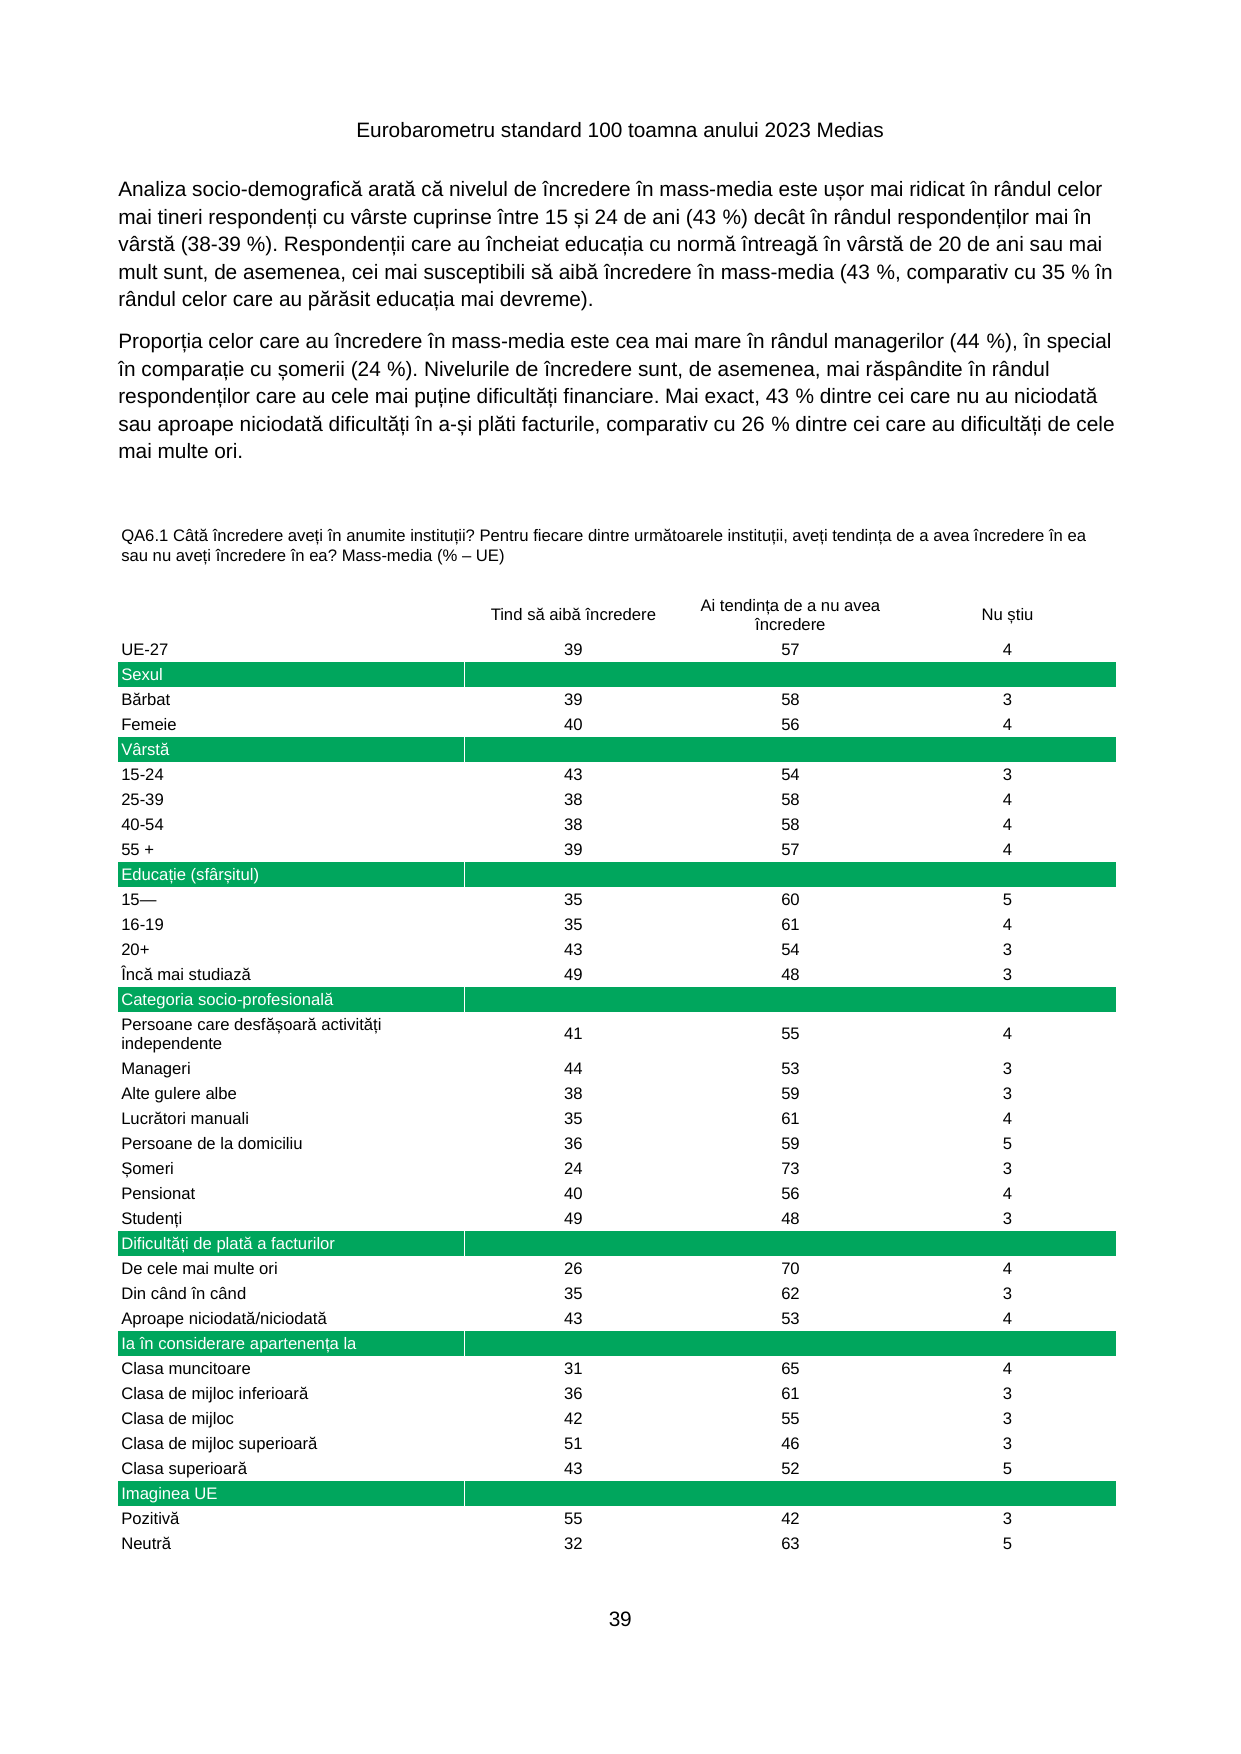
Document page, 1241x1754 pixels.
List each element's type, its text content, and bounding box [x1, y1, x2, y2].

table_cell 43 [465, 1306, 682, 1331]
table_cell Dificultăți de plată a facturilor [118, 1231, 464, 1256]
table_header QA6.1 Câtă încredere aveți în anumite instituții? Pentru fiecare dintre următoarele instituții, aveți tendința de a avea încredere în ea sau nu aveți încredere în ea? Mass-media (% – UE) [118, 523, 1116, 567]
text Analiza socio-demografică arată că nivelul de încredere în mass-media este ușor mai ridicat în rândul celor mai tineri respondenți cu vârste cuprinse între 15 și 24 de ani (43 %) decât în rândul respondenților mai în vârstă (38-39 %). Respondenții care au încheiat educația cu normă întreagă în vârstă de 20 de ani sau mai mult sunt, de asemenea, cei mai susceptibili să aibă încredere în mass-media (43 %, comparativ cu 35 % în rândul celor care au părăsit educația mai devreme). [118, 177, 1122, 311]
table_cell 15— [118, 887, 464, 912]
table_cell 57 [682, 637, 899, 662]
table_cell Clasa de mijloc inferioară [118, 1381, 464, 1406]
table_cell 65 [682, 1356, 899, 1381]
table_cell 58 [682, 812, 899, 837]
table_cell Ai tendința de a nu avea încredere [682, 593, 899, 637]
table_cell 49 [465, 962, 682, 987]
table_cell 35 [465, 1106, 682, 1131]
table_cell Alte gulere albe [118, 1081, 464, 1106]
table_cell 53 [682, 1056, 899, 1081]
table_cell 56 [682, 712, 899, 737]
table_cell 46 [682, 1431, 899, 1456]
table_cell 35 [465, 887, 682, 912]
table_cell 4 [899, 787, 1116, 812]
table_cell 55 + [118, 837, 464, 862]
table_cell [682, 1331, 899, 1356]
table_cell 38 [465, 812, 682, 837]
table_cell 39 [465, 637, 682, 662]
table_cell 54 [682, 762, 899, 787]
table_cell 35 [465, 912, 682, 937]
table_cell 4 [899, 1306, 1116, 1331]
table_cell Neutră [118, 1531, 464, 1556]
table_cell Aproape niciodată/niciodată [118, 1306, 464, 1331]
table_cell 3 [899, 1156, 1116, 1181]
table_cell [465, 568, 682, 592]
table_cell Manageri [118, 1056, 464, 1081]
table_cell 5 [899, 1531, 1116, 1556]
table_cell 58 [682, 687, 899, 712]
table_cell 48 [682, 962, 899, 987]
table_cell 5 [899, 1131, 1116, 1156]
table_cell Vârstă [118, 737, 464, 762]
table_cell 15-24 [118, 762, 464, 787]
table_cell [465, 1481, 682, 1506]
table_cell Șomeri [118, 1156, 464, 1181]
table_cell Încă mai studiază [118, 962, 464, 987]
table_cell 3 [899, 937, 1116, 962]
table_cell De cele mai multe ori [118, 1256, 464, 1281]
table_cell 4 [899, 812, 1116, 837]
table_cell 43 [465, 1456, 682, 1481]
table_cell Clasa de mijloc superioară [118, 1431, 464, 1456]
table_cell [465, 1331, 682, 1356]
table_cell 59 [682, 1131, 899, 1156]
table_cell 4 [899, 837, 1116, 862]
table_cell 32 [465, 1531, 682, 1556]
table_cell Clasa muncitoare [118, 1356, 464, 1381]
table_cell 4 [899, 1012, 1116, 1056]
table_cell Femeie [118, 712, 464, 737]
text Proporția celor care au încredere în mass-media este cea mai mare în rândul managerilor (44 %), în special în comparație cu șomerii (24 %). Nivelurile de încredere sunt, de asemenea, mai răspândite în rândul respondenților care au cele mai puține dificultăți financiare. Mai exact, 43 % dintre cei care nu au niciodată sau aproape niciodată dificultăți în a-și plăti facturile, comparativ cu 26 % dintre cei care au dificultăți de cele mai multe ori. [118, 329, 1122, 463]
table_cell 35 [465, 1281, 682, 1306]
table_cell 36 [465, 1381, 682, 1406]
table_cell Pensionat [118, 1181, 464, 1206]
table_cell 55 [465, 1506, 682, 1531]
table_cell 3 [899, 687, 1116, 712]
table_cell 3 [899, 1206, 1116, 1231]
table_cell 3 [899, 1056, 1116, 1081]
table_cell 44 [465, 1056, 682, 1081]
table_cell 40 [465, 712, 682, 737]
table_cell Din când în când [118, 1281, 464, 1306]
table_cell Sexul [118, 662, 464, 687]
table_cell [899, 662, 1116, 687]
table_cell 16-19 [118, 912, 464, 937]
table_cell 31 [465, 1356, 682, 1381]
table_cell Tind să aibă încredere [465, 593, 682, 637]
table_cell 73 [682, 1156, 899, 1181]
table_cell 43 [465, 762, 682, 787]
table_cell Ia în considerare apartenența la [118, 1331, 464, 1356]
table_cell 70 [682, 1256, 899, 1281]
table_cell Pozitivă [118, 1506, 464, 1531]
table_cell 4 [899, 1106, 1116, 1131]
table_cell Studenți [118, 1206, 464, 1231]
table_cell [899, 1481, 1116, 1506]
table_cell Persoane care desfășoară activități independente [118, 1012, 464, 1056]
table_cell 3 [899, 1381, 1116, 1406]
table_cell 36 [465, 1131, 682, 1156]
table_cell [682, 568, 899, 592]
table_cell [118, 568, 464, 592]
table_cell [465, 737, 682, 762]
table_cell 62 [682, 1281, 899, 1306]
table_cell 42 [465, 1406, 682, 1431]
table_cell 3 [899, 1081, 1116, 1106]
table_cell 5 [899, 887, 1116, 912]
table_cell [899, 987, 1116, 1012]
table_cell [465, 1231, 682, 1256]
table_cell 58 [682, 787, 899, 812]
table_cell Nu știu [899, 593, 1116, 637]
table_cell 3 [899, 1281, 1116, 1306]
table_cell 63 [682, 1531, 899, 1556]
table_cell 38 [465, 1081, 682, 1106]
table_cell 39 [465, 687, 682, 712]
table_cell 59 [682, 1081, 899, 1106]
table_cell Imaginea UE [118, 1481, 464, 1506]
table_cell 4 [899, 1356, 1116, 1381]
table_cell 4 [899, 1181, 1116, 1206]
table_cell 5 [899, 1456, 1116, 1481]
table_cell 49 [465, 1206, 682, 1231]
table_cell 3 [899, 762, 1116, 787]
table_cell [682, 862, 899, 887]
table_cell 25-39 [118, 787, 464, 812]
table_cell 3 [899, 1406, 1116, 1431]
table_cell 4 [899, 1256, 1116, 1281]
table_cell 24 [465, 1156, 682, 1181]
table_cell 43 [465, 937, 682, 962]
table_cell [682, 1231, 899, 1256]
table_cell [465, 662, 682, 687]
table_cell [465, 987, 682, 1012]
table_cell 57 [682, 837, 899, 862]
table_cell 61 [682, 1381, 899, 1406]
table_cell 3 [899, 962, 1116, 987]
table_cell Clasa superioară [118, 1456, 464, 1481]
table_cell 39 [465, 837, 682, 862]
table_cell 56 [682, 1181, 899, 1206]
table_cell 4 [899, 712, 1116, 737]
table_cell [682, 662, 899, 687]
table_cell [899, 1231, 1116, 1256]
table_cell 53 [682, 1306, 899, 1331]
table_cell [899, 1331, 1116, 1356]
table_cell 38 [465, 787, 682, 812]
table_cell 41 [465, 1012, 682, 1056]
table_cell 51 [465, 1431, 682, 1456]
table_cell 48 [682, 1206, 899, 1231]
table_cell 61 [682, 912, 899, 937]
table_cell [465, 862, 682, 887]
table_cell 55 [682, 1406, 899, 1431]
table_cell 42 [682, 1506, 899, 1531]
table_cell Categoria socio-profesională [118, 987, 464, 1012]
table_cell [118, 593, 464, 637]
table_cell 3 [899, 1506, 1116, 1531]
table_cell 60 [682, 887, 899, 912]
table_cell [682, 1481, 899, 1506]
table_cell UE-27 [118, 637, 464, 662]
table_cell Educație (sfârșitul) [118, 862, 464, 887]
table_cell 40-54 [118, 812, 464, 837]
table_cell [682, 737, 899, 762]
table_cell 3 [899, 1431, 1116, 1456]
table_cell 55 [682, 1012, 899, 1056]
table_cell 4 [899, 637, 1116, 662]
table_cell 52 [682, 1456, 899, 1481]
table_cell 4 [899, 912, 1116, 937]
table_cell 61 [682, 1106, 899, 1131]
table_cell Bărbat [118, 687, 464, 712]
table_cell [682, 987, 899, 1012]
table_cell [899, 737, 1116, 762]
table_cell Persoane de la domiciliu [118, 1131, 464, 1156]
table_cell 40 [465, 1181, 682, 1206]
table_cell 54 [682, 937, 899, 962]
table_cell [899, 568, 1116, 592]
table_cell 20+ [118, 937, 464, 962]
table_cell 26 [465, 1256, 682, 1281]
table_cell [899, 862, 1116, 887]
table_cell Lucrători manuali [118, 1106, 464, 1131]
table_cell Clasa de mijloc [118, 1406, 464, 1431]
